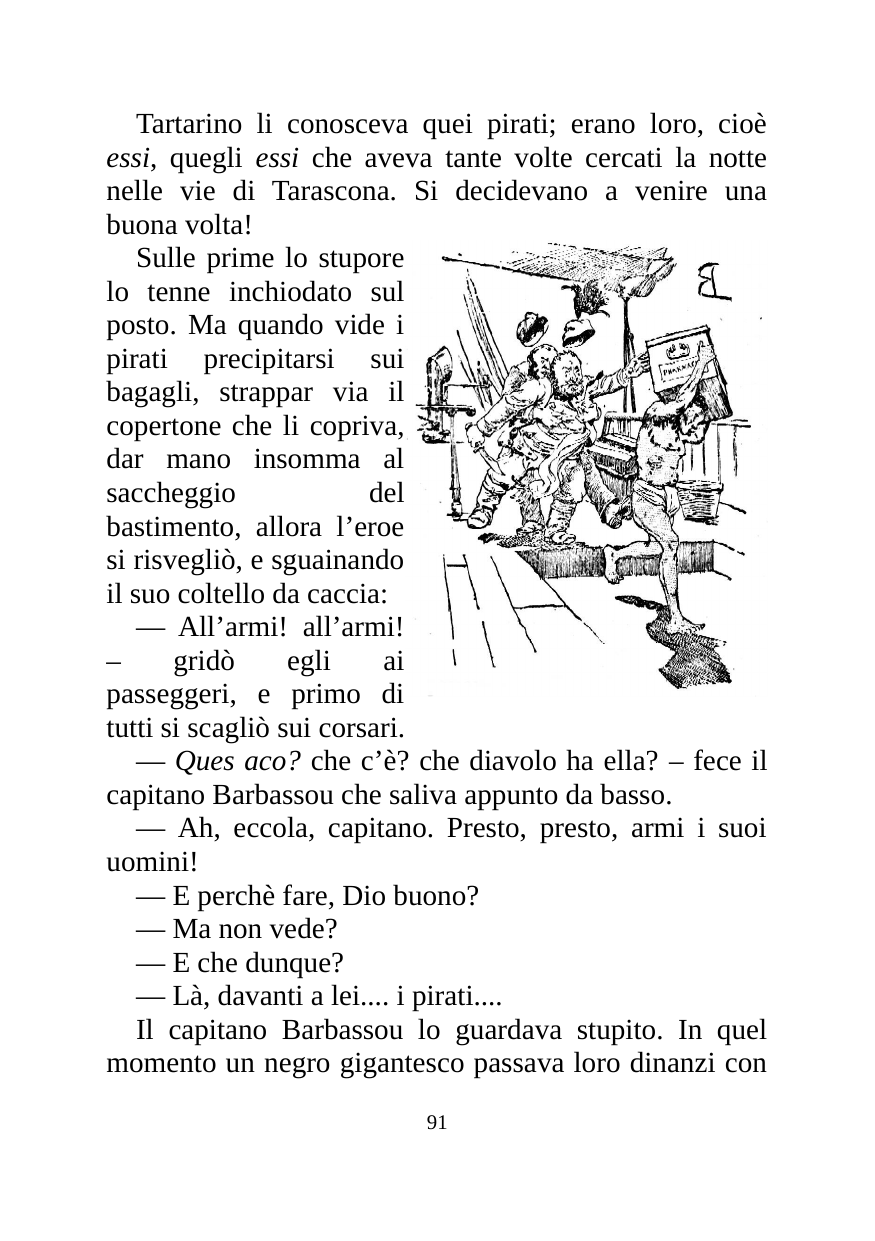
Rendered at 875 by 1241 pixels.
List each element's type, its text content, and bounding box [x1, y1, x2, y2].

text Il capitano Barbassou lo guardava stupito. In quel momento un negro gigantesco passava loro dinanzi con [106, 1012, 768, 1079]
text — Ma non vede? [106, 911, 768, 945]
text — Ques aco? che c’è? che diavolo ha ella? – fece il capitano Barbassou che saliva appunto da basso. [106, 743, 768, 811]
text — E perchè fare, Dio buono? [106, 878, 768, 911]
text — E che dunque? [106, 945, 768, 978]
picture [404, 240, 768, 697]
text Sulle prime lo stupore lo tenne inchiodato sul posto. Ma quando vide i pirati precipitarsi sui bagagli, strappar via il copertone che li copriva, dar mano insomma al saccheggio del bastimento, allora l’eroe si risvegliò, e sguainando il suo coltello da caccia: [106, 240, 404, 609]
text — All’armi! all’armi! – gridò egli ai passeggeri, e primo di tutti si scagliò sui corsari. [106, 609, 768, 743]
text Tartarino li conosceva quei pirati; erano loro, cioè essi, quegli essi che aveva tante volte cercati la notte nelle vie di Tarascona. Si decidevano a venire una buona volta! [106, 106, 768, 240]
text — Là, davanti a lei.... i pirati.... [106, 978, 768, 1012]
text — Ah, eccola, capitano. Presto, presto, armi i suoi uomini! [106, 811, 768, 878]
